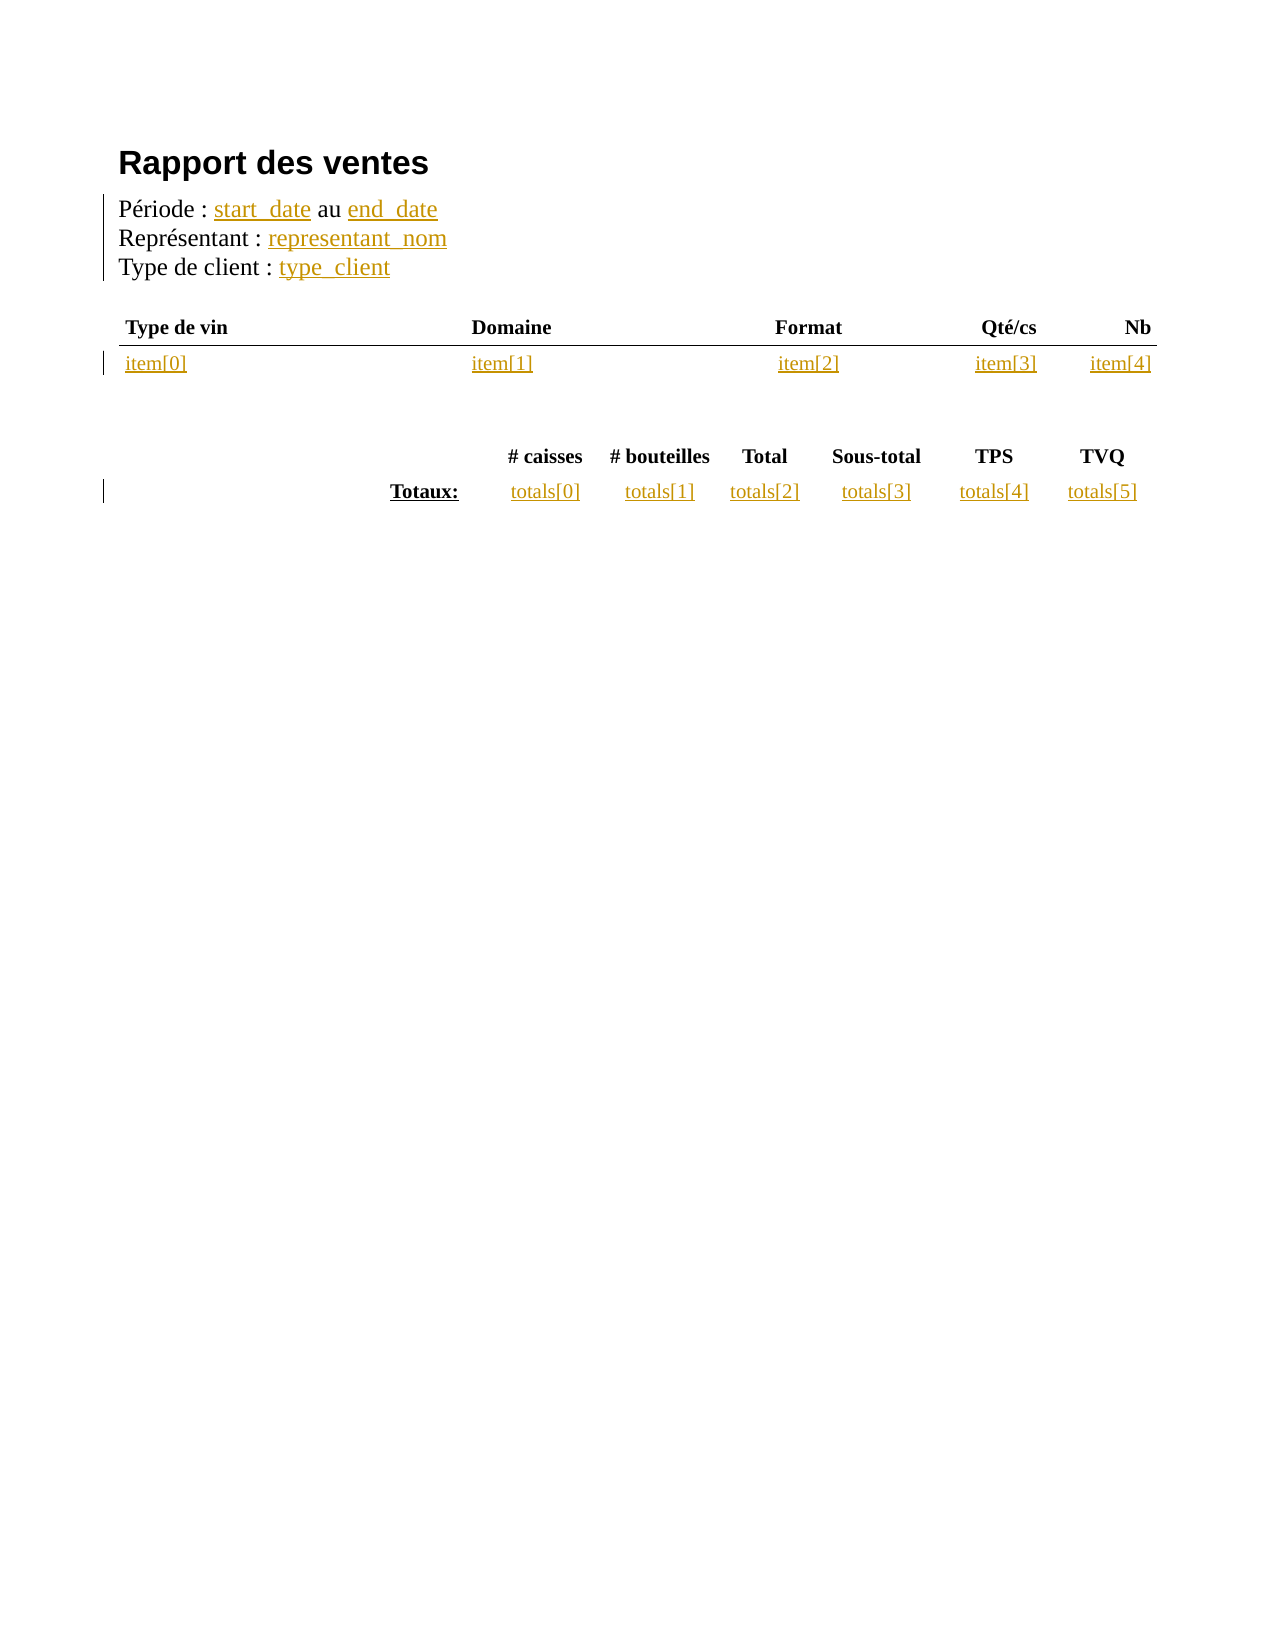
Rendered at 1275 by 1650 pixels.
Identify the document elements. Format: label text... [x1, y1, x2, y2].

table_header TVQ [1048, 438, 1157, 473]
text Type de client : type_client [118, 252, 1157, 281]
table_header Qté/cs [902, 309, 1042, 345]
text Représentant : representant_nom [118, 223, 1157, 252]
table_header Type de vin [119, 309, 466, 345]
table_cell item[3] [902, 346, 1042, 380]
table_cell item[2] [715, 346, 902, 380]
table_cell item[1] [466, 346, 715, 380]
table_header # bouteilles [603, 438, 717, 473]
table_header Sous-total [812, 438, 941, 473]
table_cell item[4] [1042, 346, 1157, 380]
table_cell totals[1] [603, 474, 717, 509]
text Période : start_date au end_date [118, 194, 1157, 223]
table_cell totals[5] [1048, 474, 1157, 509]
table_header Format [715, 309, 902, 345]
table_cell totals[4] [941, 474, 1048, 509]
table_cell totals[3] [812, 474, 941, 509]
table_header Total [717, 438, 812, 473]
table_header # caisses [488, 438, 602, 473]
table_header Domaine [466, 309, 715, 345]
table_cell totals[2] [717, 474, 812, 509]
table_cell totals[0] [488, 474, 602, 509]
subtitle Rapport des ventes [118, 143, 1157, 182]
table_cell Totaux: [361, 474, 488, 509]
table_header TPS [941, 438, 1048, 473]
table_cell item[0] [119, 346, 466, 380]
table_header Nb [1042, 309, 1157, 345]
table_header [361, 438, 488, 473]
